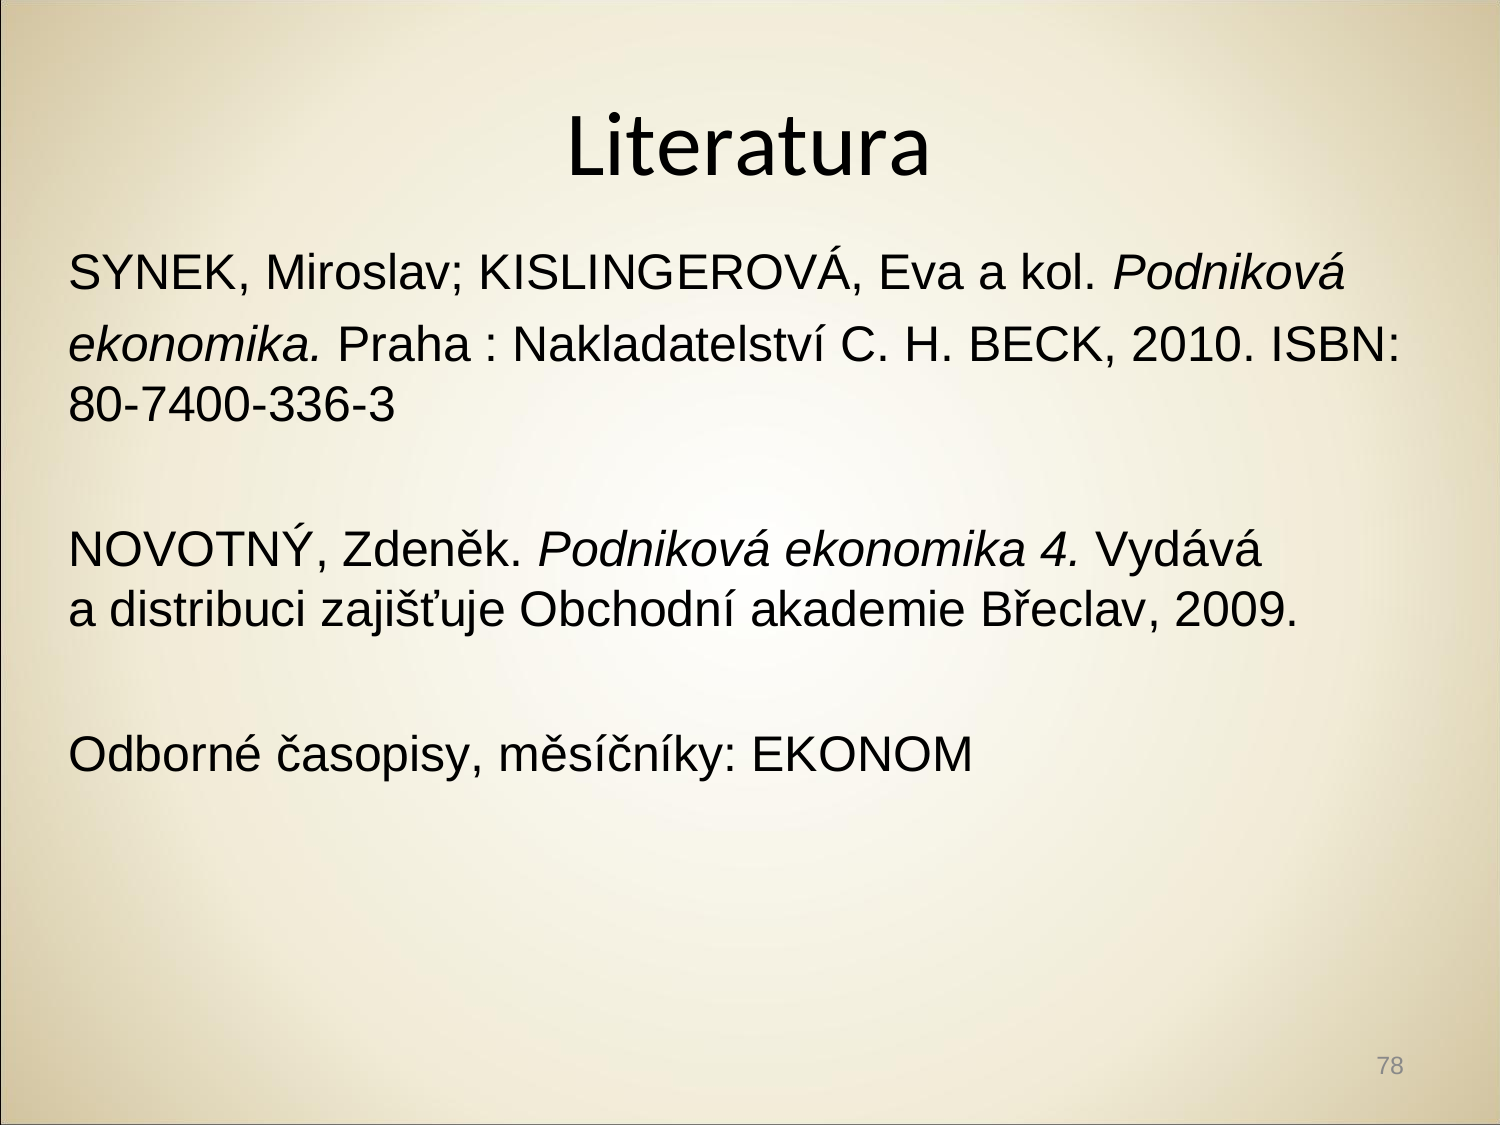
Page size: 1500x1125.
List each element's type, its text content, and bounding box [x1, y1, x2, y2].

list SYNEK, Miroslav; KISLINGEROVÁ, Eva a kol. Podniková ekonomika. Praha : Nakladatelství C. H. BECK, 2010. ISBN: 80-7400-336-3 NOVOTNÝ, Zdeněk. Podniková ekonomika 4. Vydává a distribuci zajišťuje Obchodní akademie Břeclav, 2009. Odborné časopisy, měsíčníky: EKONOM [53, 231, 1437, 938]
picture [0, 0, 1500, 1125]
title Literatura [75, 45, 1426, 231]
text_box [1068, 1034, 1420, 1095]
